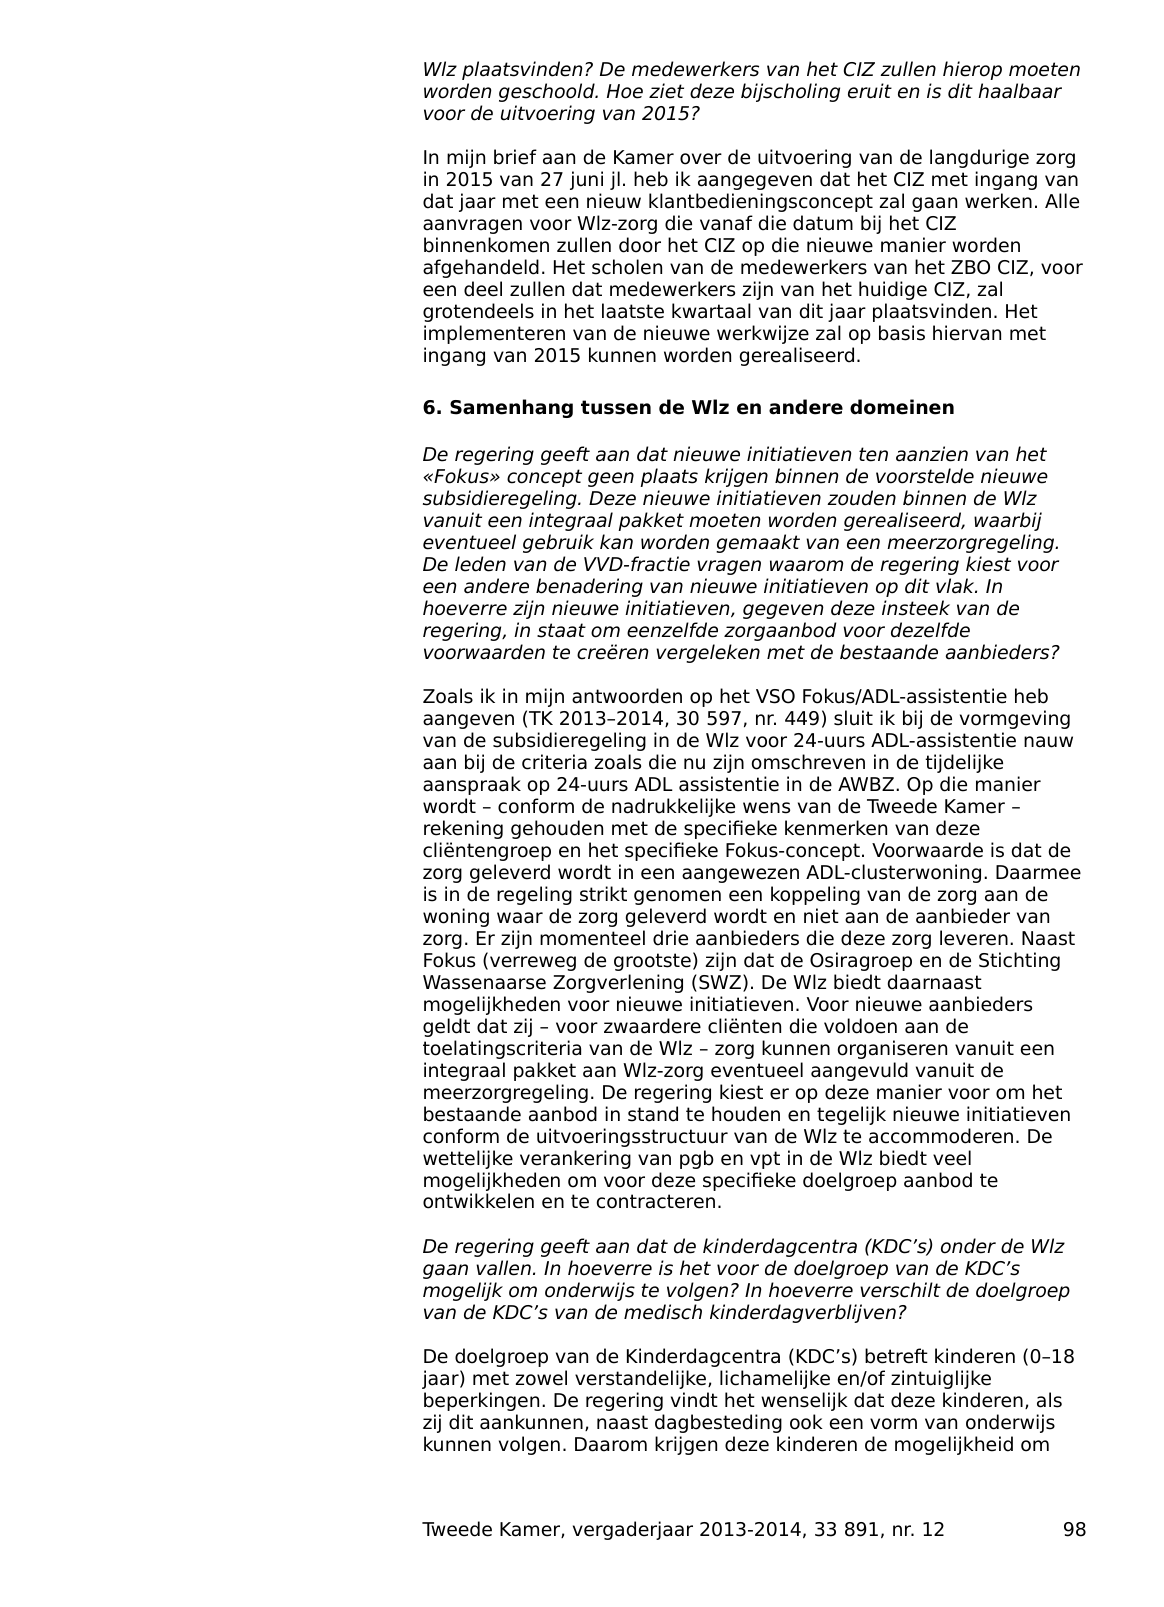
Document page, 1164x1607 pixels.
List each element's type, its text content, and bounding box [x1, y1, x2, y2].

subtitle 6. Samenhang tussen de Wlz en andere domeinen [422, 397, 1087, 419]
text Zoals ik in mijn antwoorden op het VSO Fokus/ADL-assistentie heb aangeven (TK 2013–2014, 30 597, nr. 449) sluit ik bij de vormgeving van de subsidieregeling in de Wlz voor 24-uurs ADL-assistentie nauw aan bij de criteria zoals die nu zijn omschreven in de tijdelijke aanspraak op 24-uurs ADL assistentie in de AWBZ. Op die manier wordt – conform de nadrukkelijke wens van de Tweede Kamer – rekening gehouden met de specifieke kenmerken van deze cliëntengroep en het specifieke Fokus-concept. Voorwaarde is dat de zorg geleverd wordt in een aangewezen ADL-clusterwoning. Daarmee is in de regeling strikt genomen een koppeling van de zorg aan de woning waar de zorg geleverd wordt en niet aan de aanbieder van zorg. Er zijn momenteel drie aanbieders die deze zorg leveren. Naast Fokus (verreweg de grootste) zijn dat de Osiragroep en de Stichting Wassenaarse Zorgverlening (SWZ). De Wlz biedt daarnaast mogelijkheden voor nieuwe initiatieven. Voor nieuwe aanbieders geldt dat zij – voor zwaardere cliënten die voldoen aan de toelatingscriteria van de Wlz – zorg kunnen organiseren vanuit een integraal pakket aan Wlz-zorg eventueel aangevuld vanuit de meerzorgregeling. De regering kiest er op deze manier voor om het bestaande aanbod in stand te houden en tegelijk nieuwe initiatieven conform de uitvoeringsstructuur van de Wlz te accommoderen. De wettelijke verankering van pgb en vpt in de Wlz biedt veel mogelijkheden om voor deze specifieke doelgroep aanbod te ontwikkelen en te contracteren. [422, 686, 1087, 1213]
text De regering geeft aan dat de kinderdagcentra (KDC’s) onder de Wlz gaan vallen. In hoeverre is het voor de doelgroep van de KDC’s mogelijk om onderwijs te volgen? In hoeverre verschilt de doelgroep van de KDC’s van de medisch kinderdagverblijven? [422, 1236, 1087, 1323]
text De doelgroep van de Kinderdagcentra (KDC’s) betreft kinderen (0–18 jaar) met zowel verstandelijke, lichamelijke en/of zintuiglijke beperkingen. De regering vindt het wenselijk dat deze kinderen, als zij dit aankunnen, naast dagbesteding ook een vorm van onderwijs kunnen volgen. Daarom krijgen deze kinderen de mogelijkheid om [422, 1346, 1087, 1456]
text De regering geeft aan dat nieuwe initiatieven ten aanzien van het «Fokus» concept geen plaats krijgen binnen de voorstelde nieuwe subsidieregeling. Deze nieuwe initiatieven zouden binnen de Wlz vanuit een integraal pakket moeten worden gerealiseerd, waarbij eventueel gebruik kan worden gemaakt van een meerzorgregeling. De leden van de VVD-fractie vragen waarom de regering kiest voor een andere benadering van nieuwe initiatieven op dit vlak. In hoeverre zijn nieuwe initiatieven, gegeven deze insteek van de regering, in staat om eenzelfde zorgaanbod voor dezelfde voorwaarden te creëren vergeleken met de bestaande aanbieders? [422, 444, 1087, 664]
text In mijn brief aan de Kamer over de uitvoering van de langdurige zorg in 2015 van 27 juni jl. heb ik aangegeven dat het CIZ met ingang van dat jaar met een nieuw klantbedieningsconcept zal gaan werken. Alle aanvragen voor Wlz-zorg die vanaf die datum bij het CIZ binnenkomen zullen door het CIZ op die nieuwe manier worden afgehandeld. Het scholen van de medewerkers van het ZBO CIZ, voor een deel zullen dat medewerkers zijn van het huidige CIZ, zal grotendeels in het laatste kwartaal van dit jaar plaatsvinden. Het implementeren van de nieuwe werkwijze zal op basis hiervan met ingang van 2015 kunnen worden gerealiseerd. [422, 147, 1087, 367]
text Wlz plaatsvinden? De medewerkers van het CIZ zullen hierop moeten worden geschoold. Hoe ziet deze bijscholing eruit en is dit haalbaar voor de uitvoering van 2015? [422, 59, 1087, 125]
